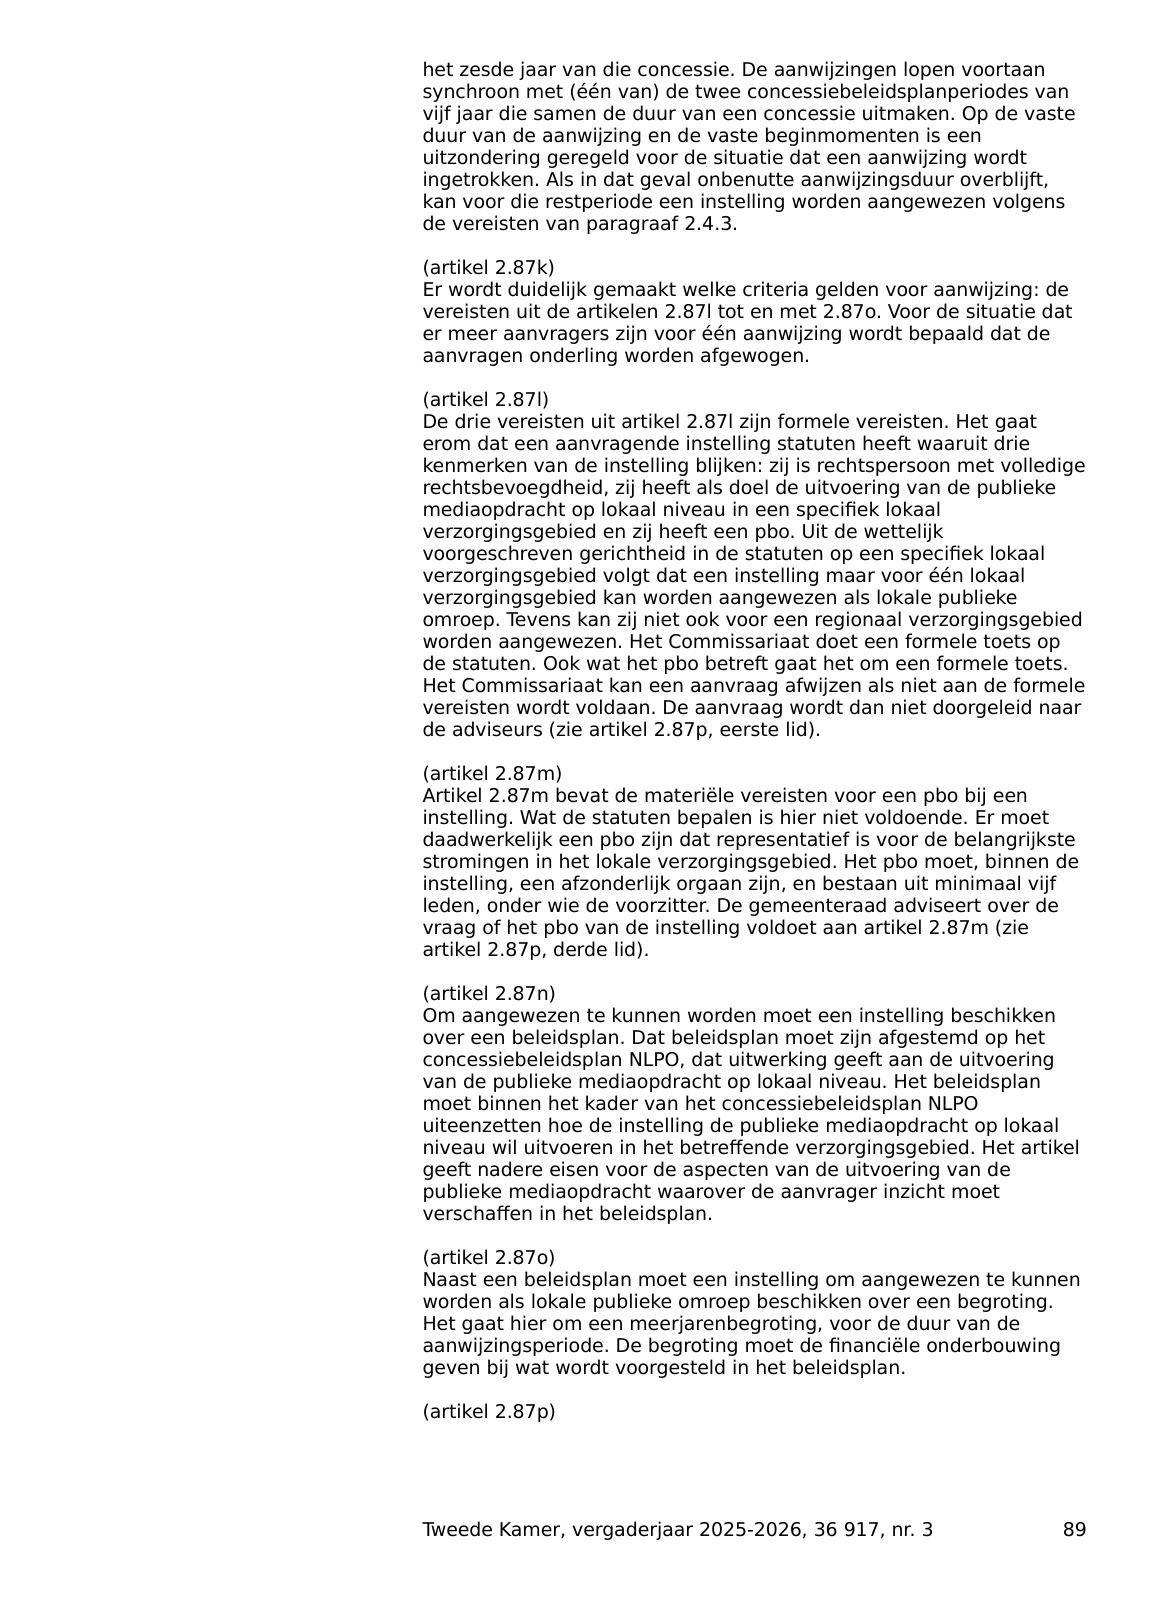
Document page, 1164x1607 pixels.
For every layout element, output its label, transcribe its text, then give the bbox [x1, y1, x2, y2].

text (artikel 2.87n) [422, 983, 1087, 1005]
text (artikel 2.87l) [422, 389, 1087, 411]
text Er wordt duidelijk gemaakt welke criteria gelden voor aanwijzing: de vereisten uit de artikelen 2.87l tot en met 2.87o. Voor de situatie dat er meer aanvragers zijn voor één aanwijzing wordt bepaald dat de aanvragen onderling worden afgewogen. [422, 279, 1087, 367]
text (artikel 2.87m) [422, 763, 1087, 785]
text het zesde jaar van die concessie. De aanwijzingen lopen voortaan synchroon met (één van) de twee concessiebeleidsplanperiodes van vijf jaar die samen de duur van een concessie uitmaken. Op de vaste duur van de aanwijzing en de vaste beginmomenten is een uitzondering geregeld voor de situatie dat een aanwijzing wordt ingetrokken. Als in dat geval onbenutte aanwijzingsduur overblijft, kan voor die restperiode een instelling worden aangewezen volgens de vereisten van paragraaf 2.4.3. [422, 59, 1087, 235]
text De drie vereisten uit artikel 2.87l zijn formele vereisten. Het gaat erom dat een aanvragende instelling statuten heeft waaruit drie kenmerken van de instelling blijken: zij is rechtspersoon met volledige rechtsbevoegdheid, zij heeft als doel de uitvoering van de publieke mediaopdracht op lokaal niveau in een specifiek lokaal verzorgingsgebied en zij heeft een pbo. Uit de wettelijk voorgeschreven gerichtheid in de statuten op een specifiek lokaal verzorgingsgebied volgt dat een instelling maar voor één lokaal verzorgingsgebied kan worden aangewezen als lokale publieke omroep. Tevens kan zij niet ook voor een regionaal verzorgingsgebied worden aangewezen. Het Commissariaat doet een formele toets op de statuten. Ook wat het pbo betreft gaat het om een formele toets. Het Commissariaat kan een aanvraag afwijzen als niet aan de formele vereisten wordt voldaan. De aanvraag wordt dan niet doorgeleid naar de adviseurs (zie artikel 2.87p, eerste lid). [422, 411, 1087, 741]
text Om aangewezen te kunnen worden moet een instelling beschikken over een beleidsplan. Dat beleidsplan moet zijn afgestemd op het concessiebeleidsplan NLPO, dat uitwerking geeft aan de uitvoering van de publieke mediaopdracht op lokaal niveau. Het beleidsplan moet binnen het kader van het concessiebeleidsplan NLPO uiteenzetten hoe de instelling de publieke mediaopdracht op lokaal niveau wil uitvoeren in het betreffende verzorgingsgebied. Het artikel geeft nadere eisen voor de aspecten van de uitvoering van de publieke mediaopdracht waarover de aanvrager inzicht moet verschaffen in het beleidsplan. [422, 1005, 1087, 1225]
text (artikel 2.87o) [422, 1247, 1087, 1269]
text Artikel 2.87m bevat de materiële vereisten voor een pbo bij een instelling. Wat de statuten bepalen is hier niet voldoende. Er moet daadwerkelijk een pbo zijn dat representatief is voor de belangrijkste stromingen in het lokale verzorgingsgebied. Het pbo moet, binnen de instelling, een afzonderlijk orgaan zijn, en bestaan uit minimaal vijf leden, onder wie de voorzitter. De gemeenteraad adviseert over de vraag of het pbo van de instelling voldoet aan artikel 2.87m (zie artikel 2.87p, derde lid). [422, 785, 1087, 961]
text (artikel 2.87p) [422, 1401, 1087, 1423]
text (artikel 2.87k) [422, 257, 1087, 279]
text Naast een beleidsplan moet een instelling om aangewezen te kunnen worden als lokale publieke omroep beschikken over een begroting. Het gaat hier om een meerjarenbegroting, voor de duur van de aanwijzingsperiode. De begroting moet de financiële onderbouwing geven bij wat wordt voorgesteld in het beleidsplan. [422, 1269, 1087, 1379]
